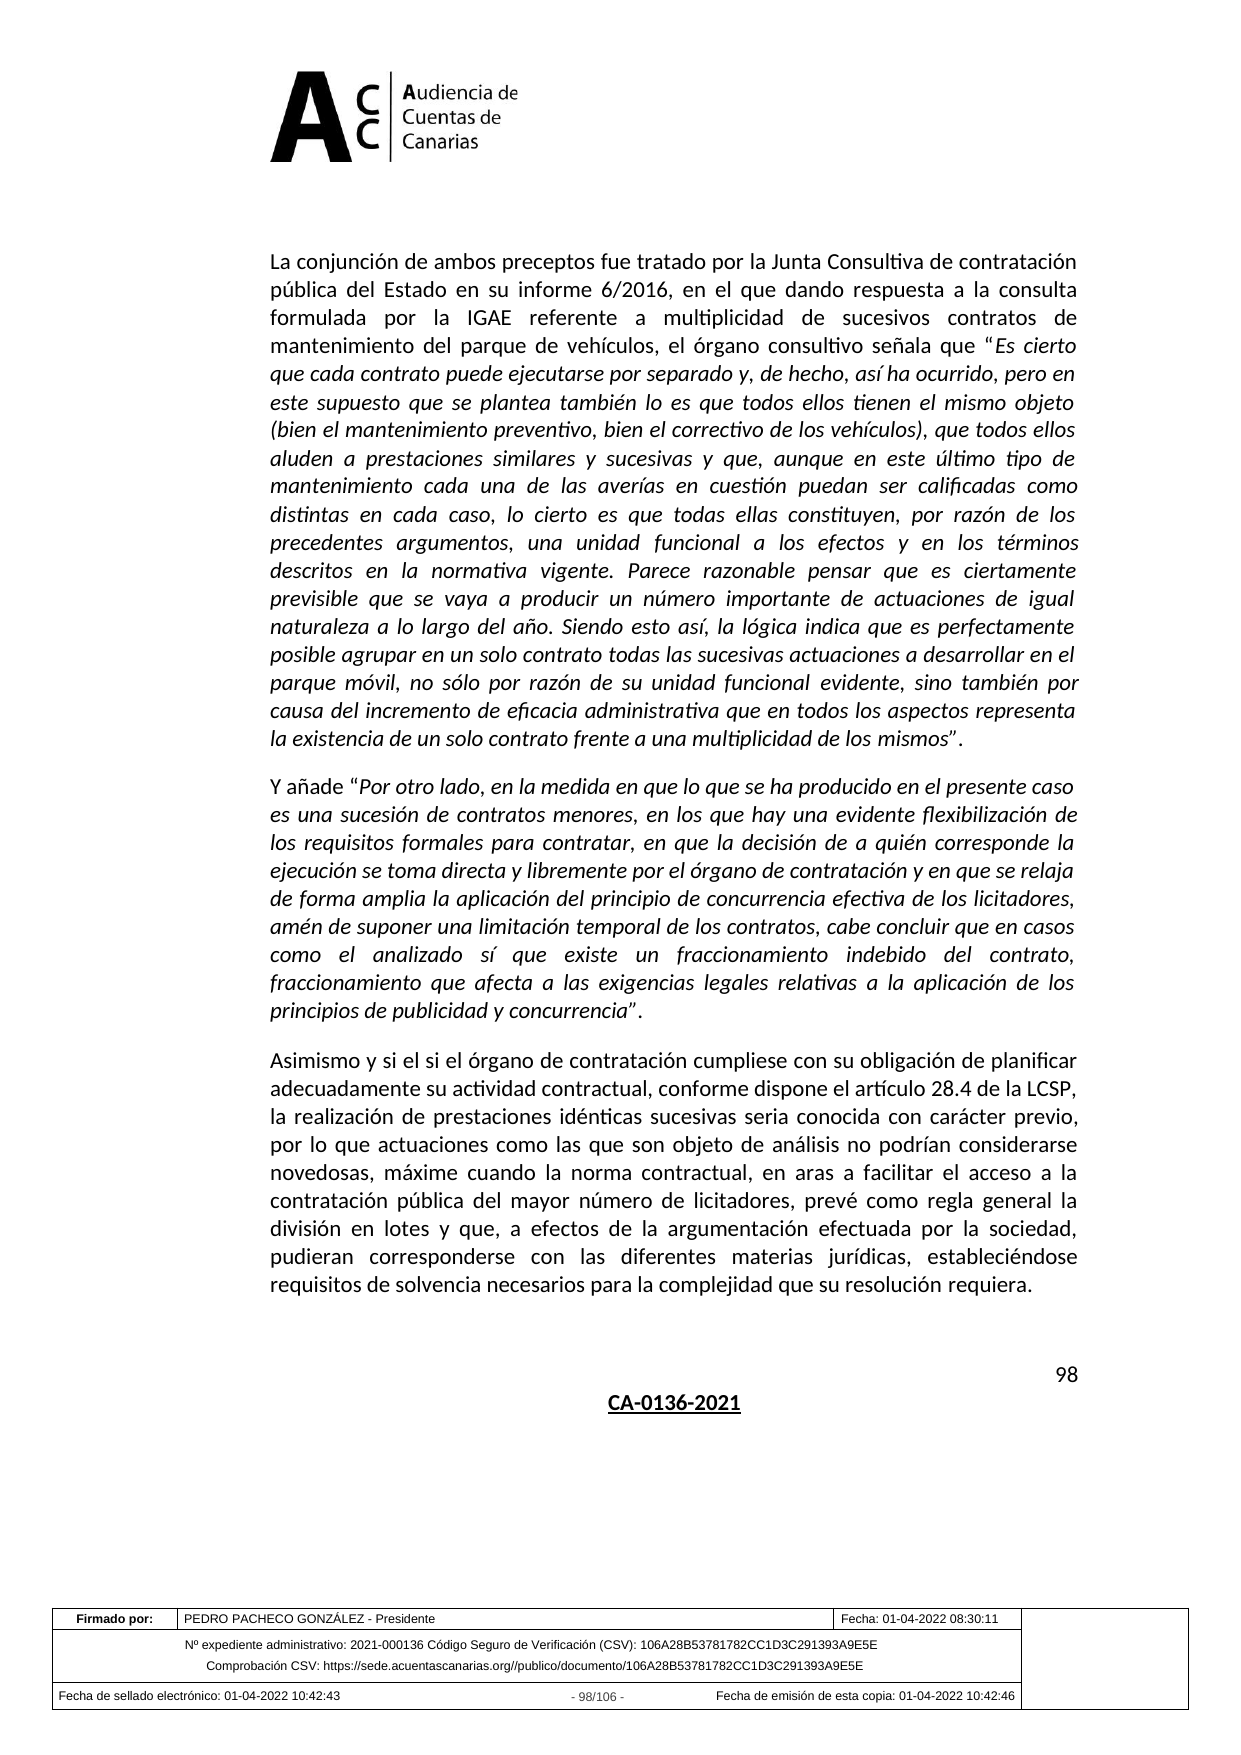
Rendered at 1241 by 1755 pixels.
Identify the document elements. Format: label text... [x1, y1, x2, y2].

text Asimismo y si el si el órgano de contratación cumpliese con su obligación de planificar adecuadamente su actividad contractual, conforme dispone el artículo 28.4 de la LCSP, la realización de prestaciones idénticas sucesivas seria conocida con carácter previo, por lo que actuaciones como las que son objeto de análisis no podrían considerarse novedosas, máxime cuando la norma contractual, en aras a facilitar el acceso a la contratación pública del mayor número de licitadores, prevé como regla general la división en lotes y que, a efectos de la argumentación efectuada por la sociedad, pudieran corresponderse con las diferentes materias jurídicas, estableciéndose requisitos de solvencia necesarios para la complejidad que su resolución requiera. [270, 1046, 1079, 1298]
text La conjunción de ambos preceptos fue tratado por la Junta Consultiva de contratación pública del Estado en su informe 6/2016, en el que dando respuesta a la consulta formulada por la IGAE referente a multiplicidad de sucesivos contratos de mantenimiento del parque de vehículos, el órgano consultivo señala que “Es cierto que cada contrato puede ejecutarse por separado y, de hecho, así ha ocurrido, pero en este supuesto que se plantea también lo es que todos ellos tienen el mismo objeto (bien el mantenimiento preventivo, bien el correctivo de los vehículos), que todos ellos aluden a prestaciones similares y sucesivas y que, aunque en este último tipo de mantenimiento cada una de las averías en cuestión puedan ser calificadas como distintas en cada caso, lo cierto es que todas ellas constituyen, por razón de los precedentes argumentos, una unidad funcional a los efectos y en los términos descritos en la normativa vigente. Parece razonable pensar que es ciertamente previsible que se vaya a producir un número importante de actuaciones de igual naturaleza a lo largo del año. Siendo esto así, la lógica indica que es perfectamente posible agrupar en un solo contrato todas las sucesivas actuaciones a desarrollar en el parque móvil, no sólo por razón de su unidad funcional evidente, sino también por causa del incremento de eficacia administrativa que en todos los aspectos representa la existencia de un solo contrato frente a una multiplicidad de los mismos”. [270, 247, 1079, 752]
text Y añade “Por otro lado, en la medida en que lo que se ha producido en el presente caso es una sucesión de contratos menores, en los que hay una evidente flexibilización de los requisitos formales para contratar, en que la decisión de a quién corresponde la ejecución se toma directa y libremente por el órgano de contratación y en que se relaja de forma amplia la aplicación del principio de concurrencia efectiva de los licitadores, amén de suponer una limitación temporal de los contratos, cabe concluir que en casos como el analizado sí que existe un fraccionamiento indebido del contrato, fraccionamiento que afecta a las exigencias legales relativas a la aplicación de los principios de publicidad y concurrencia”. [270, 772, 1079, 1024]
